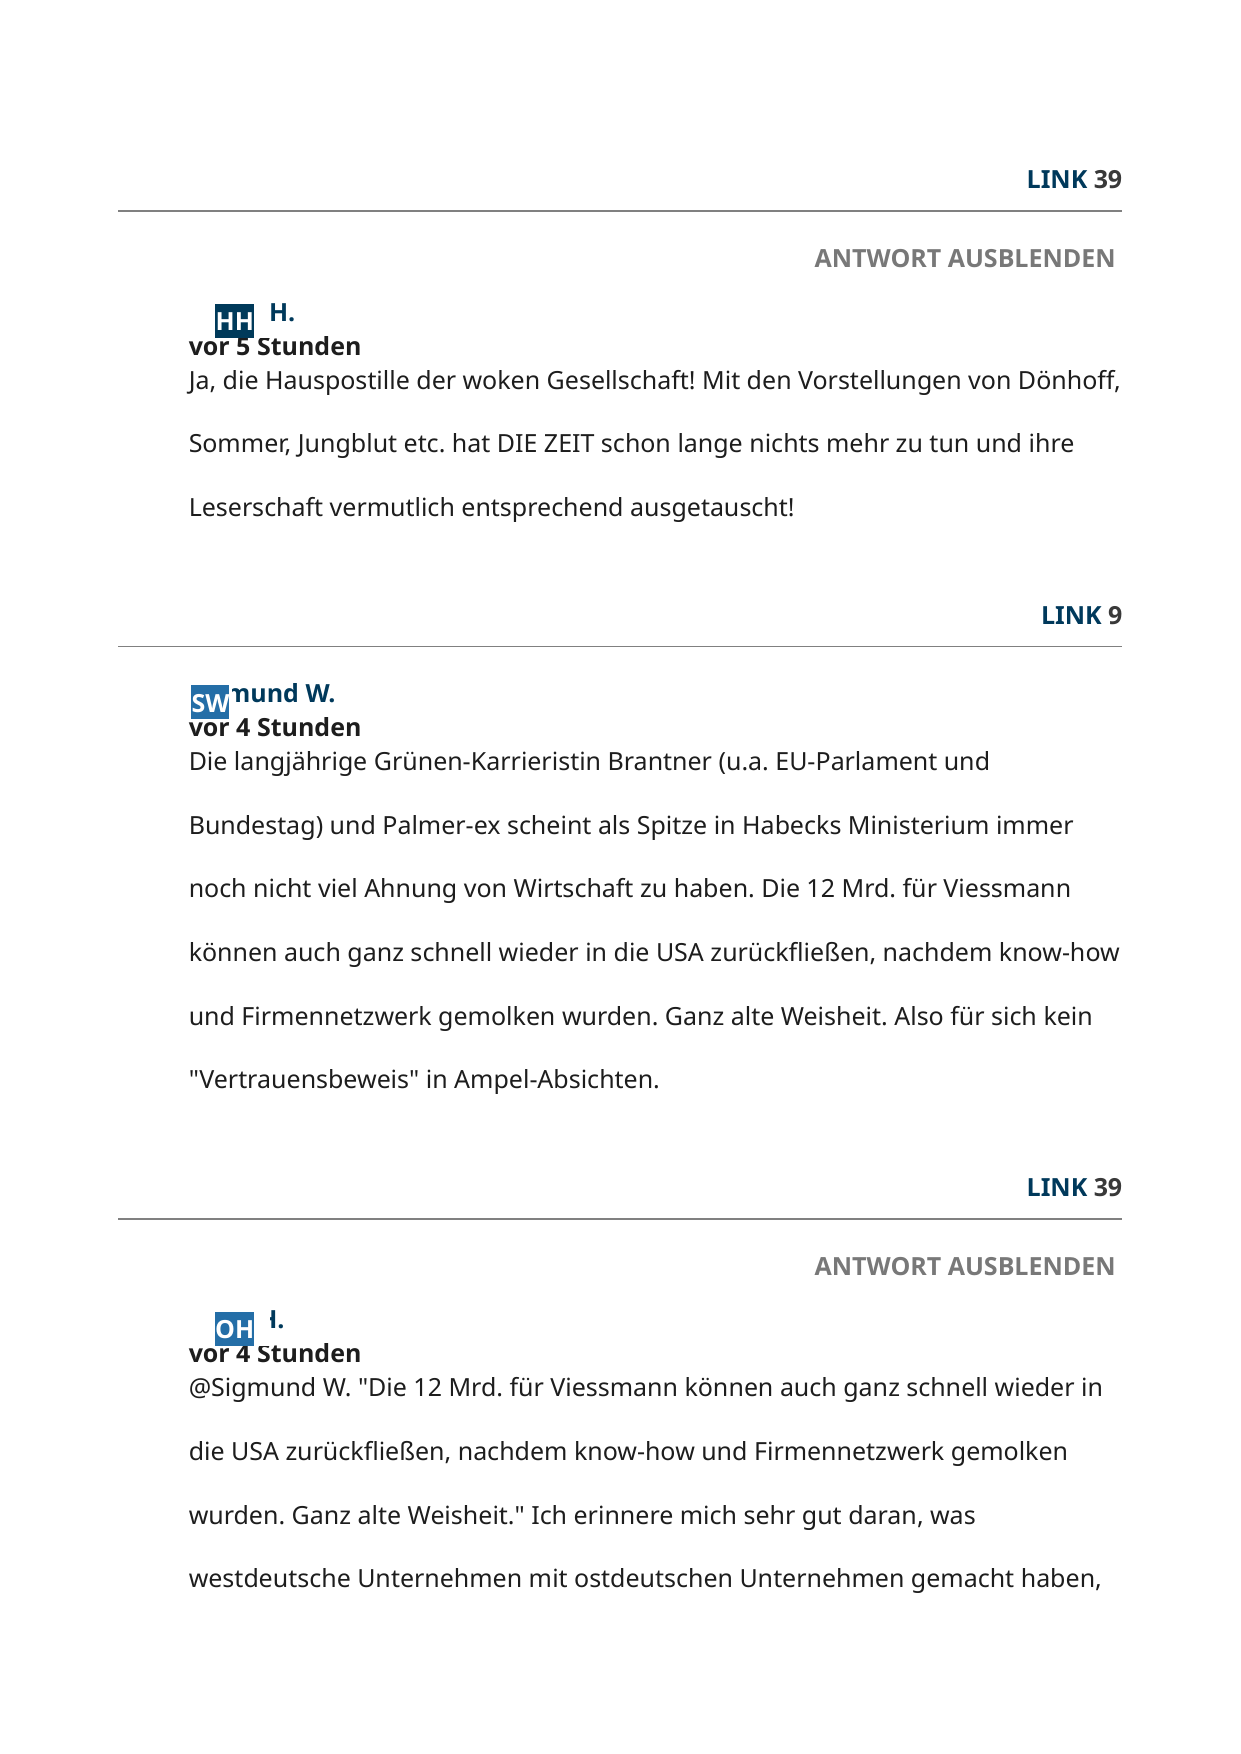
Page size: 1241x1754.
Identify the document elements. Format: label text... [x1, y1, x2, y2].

text Ja, die Hauspostille der woken Gesellschaft! Mit den Vorstellungen von Dönhoff, Sommer, Jungblut etc. hat DIE ZEIT schon lange nichts mehr zu tun und ihre Leserschaft vermutlich entsprechend ausgetauscht! [188, 362, 1122, 524]
text OH [199, 1302, 270, 1346]
text Olaf H. [270, 1302, 1122, 1336]
text vor 4 Stunden [188, 1336, 1122, 1370]
text HH [199, 294, 270, 338]
text ANTWORT AUSBLENDEN [118, 241, 1122, 274]
text ANTWORT AUSBLENDEN [118, 1248, 1122, 1282]
text LINK 39 [188, 118, 1122, 196]
text Die langjährige Grünen-Karrieristin Brantner (u.a. EU-Parlament und Bundestag) und Palmer-ex scheint als Spitze in Habecks Ministerium immer noch nicht viel Ahnung von Wirtschaft zu haben. Die 12 Mrd. für Viessmann können auch ganz schnell wieder in die USA zurückfließen, nachdem know-how und Firmennetzwerk gemolken wurden. Ganz alte Weisheit. Also für sich kein "Vertrauensbeweis" in Ampel-Absichten. [188, 744, 1122, 1096]
text vor 5 Stunden [188, 328, 1122, 362]
text @Sigmund W. "Die 12 Mrd. für Viessmann können auch ganz schnell wieder in die USA zurückfließen, nachdem know-how und Firmennetzwerk gemolken wurden. Ganz alte Weisheit." Ich erinnere mich sehr gut daran, was westdeutsche Unternehmen mit ostdeutschen Unternehmen gemacht haben, [188, 1370, 1122, 1595]
text vor 4 Stunden [188, 710, 1122, 744]
text LINK 39 [188, 1126, 1122, 1204]
text Hans H. [270, 294, 1122, 328]
text LINK 9 [188, 553, 1122, 631]
text Sigmund W. [232, 676, 1122, 710]
text SW [188, 676, 232, 719]
